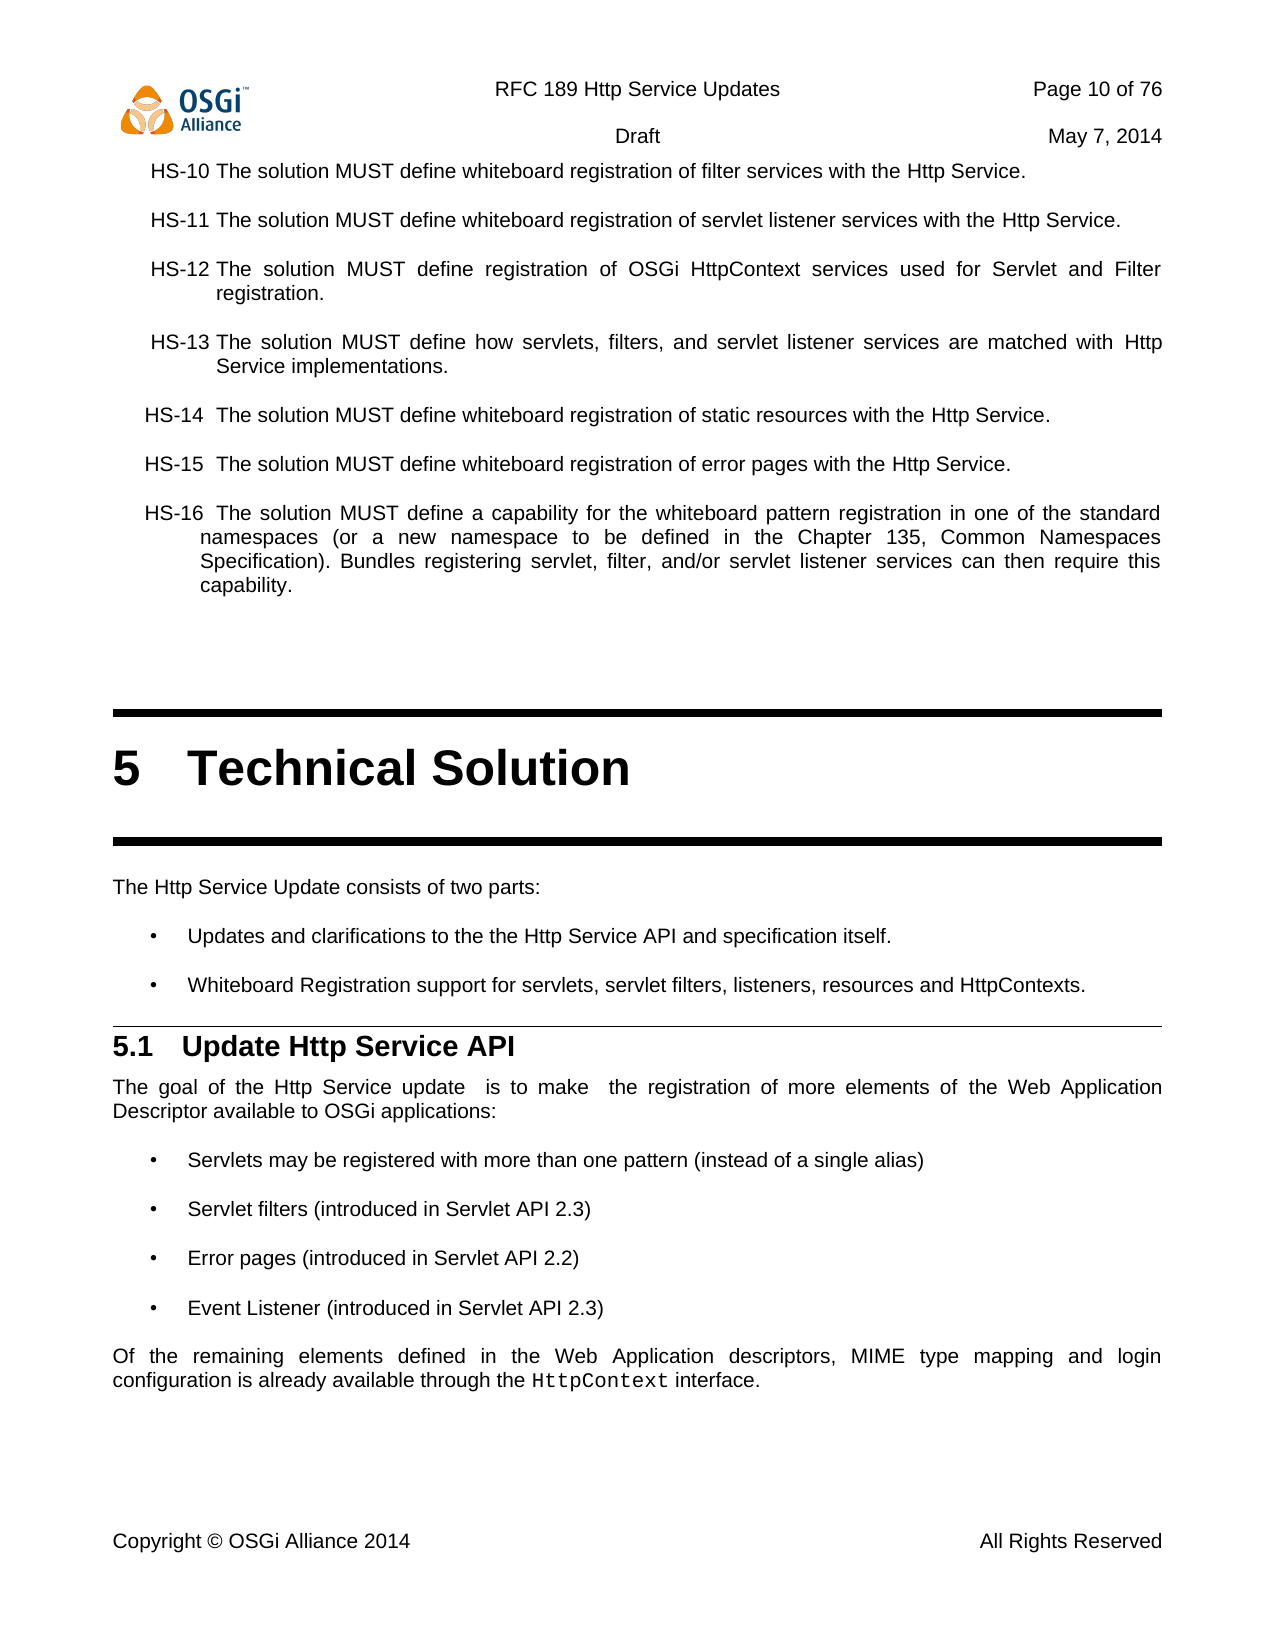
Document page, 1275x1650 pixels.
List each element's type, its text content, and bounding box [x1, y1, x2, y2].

list Updates and clarifications to the the Http Service API and specification itself. [150, 924, 1162, 948]
list Error pages (introduced in Servlet API 2.2) [150, 1246, 1162, 1270]
text The goal of the Http Service update is to make the registration of more elements of the Web Application Descriptor available to OSGi applications: [112, 1075, 1162, 1123]
list Servlets may be registered with more than one pattern (instead of a single alias) [150, 1148, 1162, 1172]
text The Http Service Update consists of two parts: [112, 875, 1162, 899]
subtitle Update Http Service API [112, 1027, 1162, 1063]
list The solution MUST define whiteboard registration of error pages with the Http Service. [144, 452, 1162, 476]
list Whiteboard Registration support for servlets, servlet filters, listeners, resources and HttpContexts. [150, 973, 1162, 997]
text Of the remaining elements defined in the Web Application descriptors, MIME type mapping and login configuration is already available through the HttpContext interface. [112, 1344, 1162, 1394]
list Servlet filters (introduced in Servlet API 2.3) [150, 1197, 1162, 1221]
list The solution MUST define whiteboard registration of filter services with the Http Service. [150, 159, 1162, 183]
picture [113, 78, 257, 142]
subtitle Technical Solution [112, 710, 1162, 846]
list The solution MUST define whiteboard registration of static resources with the Http Service. [144, 403, 1162, 427]
list The solution MUST define how servlets, filters, and servlet listener services are matched with Http Service implementations. [150, 330, 1162, 378]
list The solution MUST define a capability for the whiteboard pattern registration in one of the standard namespaces (or a new namespace to be defined in the Chapter 135, Common Namespaces Specification). Bundles registering servlet, filter, and/or servlet listener services can then require this capability. [144, 501, 1162, 596]
list The solution MUST define whiteboard registration of servlet listener services with the Http Service. [150, 208, 1162, 232]
list Event Listener (introduced in Servlet API 2.3) [150, 1295, 1162, 1319]
list The solution MUST define registration of OSGi HttpContext services used for Servlet and Filter registration. [150, 257, 1162, 305]
